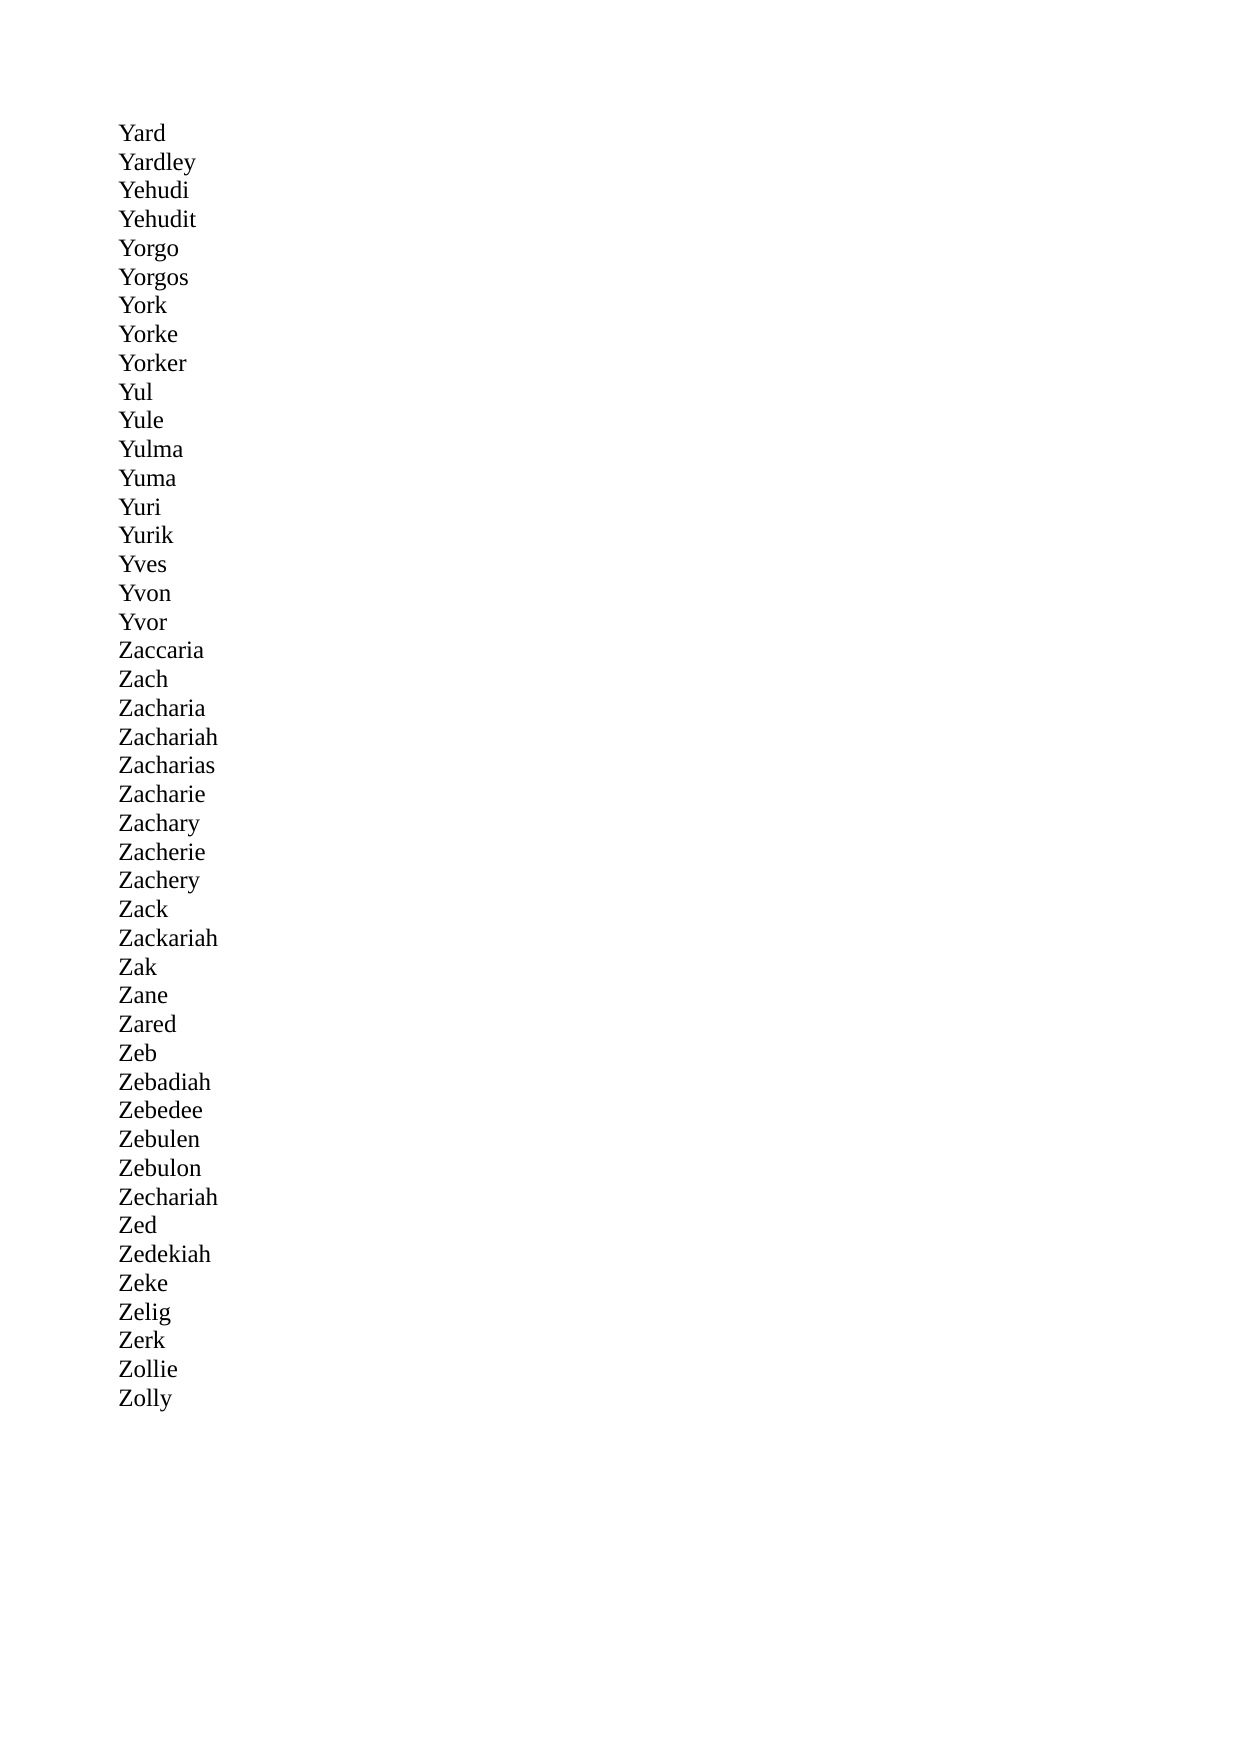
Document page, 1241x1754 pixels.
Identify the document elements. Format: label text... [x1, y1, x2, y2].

text Yard Yardley Yehudi Yehudit Yorgo Yorgos York Yorke Yorker Yul Yule Yulma Yuma Yuri Yurik Yves Yvon Yvor Zaccaria Zach Zacharia Zachariah Zacharias Zacharie Zachary Zacherie Zachery Zack Zackariah Zak Zane Zared Zeb Zebadiah Zebedee Zebulen Zebulon Zechariah Zed Zedekiah Zeke Zelig Zerk Zollie Zolly [118, 118, 1122, 1412]
